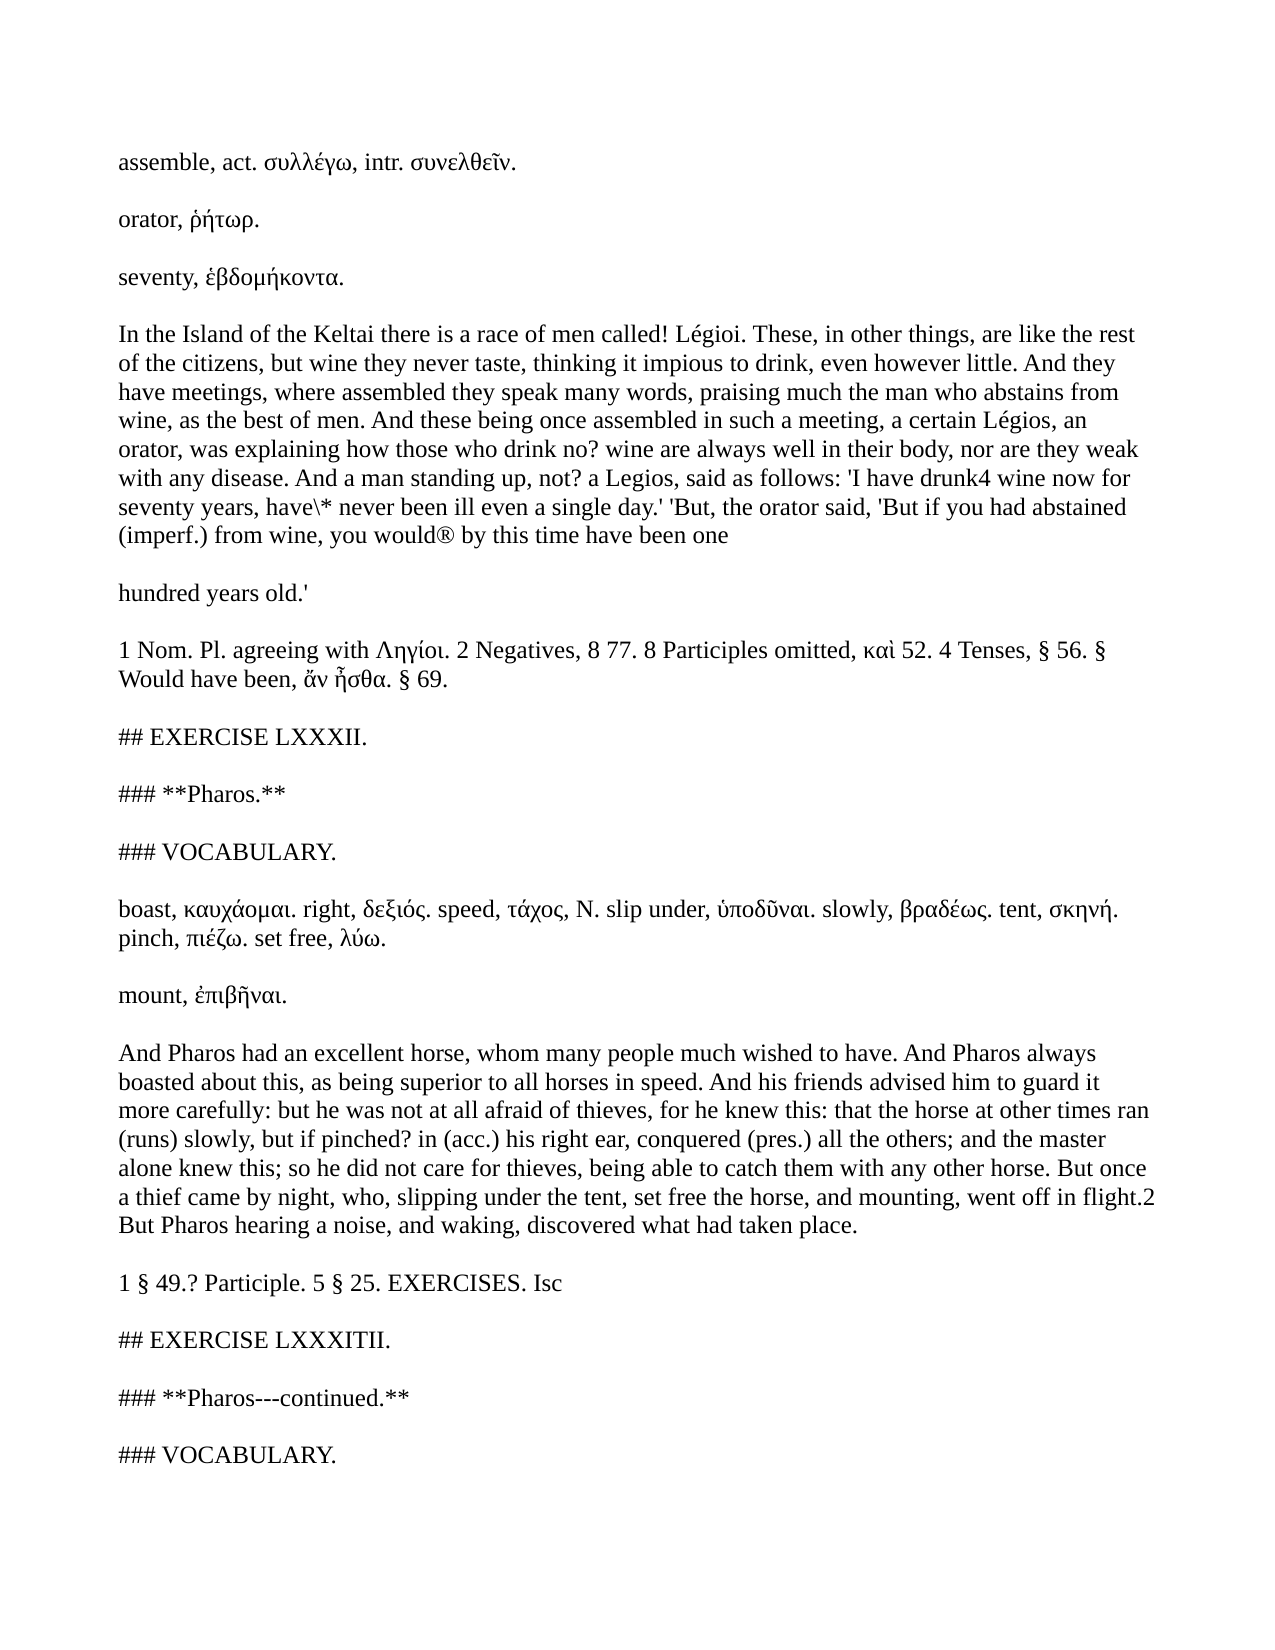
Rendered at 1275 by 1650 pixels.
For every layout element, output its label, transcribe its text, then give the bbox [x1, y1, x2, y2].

text boast, καυχάομαι. right, δεξιός. speed, τάχος, N. slip under, ὑποδῦναι. slowly, βραδέως. tent, σκηνή. pinch, πιέζω. set free, λύω. [118, 894, 1157, 952]
text In the Island of the Keltai there is a race of men called! Légioi. These, in other things, are like the rest of the citizens, but wine they never taste, thinking it impious to drink, even however little. And they have meetings, where assembled they speak many words, praising much the man who abstains from wine, as the best of men. And these being once assembled in such a meeting, a certain Légios, an orator, was explaining how those who drink no? wine are always well in their body, nor are they weak with any disease. And a man standing up, not? a Legios, said as follows: 'I have drunk4 wine now for seventy years, have\* never been ill even a single day.' 'But, the orator said, 'But if you had abstained (imperf.) from wine, you would® by this time have been one [118, 319, 1157, 549]
text ### VOCABULARY. [118, 1441, 1157, 1469]
text seventy, ἑβδομήκοντα. [118, 262, 1157, 291]
text And Pharos had an excellent horse, whom many people much wished to have. And Pharos always boasted about this, as being superior to all horses in speed. And his friends advised him to guard it more carefully: but he was not at all afraid of thieves, for he knew this: that the horse at other times ran (runs) slowly, but if pinched? in (acc.) his right ear, conquered (pres.) all the others; and the master alone knew this; so he did not care for thieves, being able to catch them with any other horse. But once a thief came by night, who, slipping under the tent, set free the horse, and mounting, went off in flight.2 But Pharos hearing a noise, and waking, discovered what had taken place. [118, 1038, 1157, 1239]
text assemble, act. συλλέγω, intr. συνελθεῖν. [118, 147, 1157, 176]
text 1 § 49.? Participle. 5 § 25. EXERCISES. Isc [118, 1268, 1157, 1297]
text mount, ἐπιβῆναι. [118, 981, 1157, 1009]
text 1 Nom. Pl. agreeing with Ληγίοι. 2 Negatives, 8 77. 8 Participles omitted, καὶ 52. 4 Tenses, § 56. § Would have been, ἄν ἦσθα. § 69. [118, 636, 1157, 693]
text ### VOCABULARY. [118, 837, 1157, 866]
text ## EXERCISE LXXXITII. [118, 1326, 1157, 1354]
text ## EXERCISE LXXXII. [118, 722, 1157, 751]
text ### **Pharos.** [118, 779, 1157, 808]
text orator, ῥήτωρ. [118, 204, 1157, 233]
text ### **Pharos---continued.** [118, 1383, 1157, 1412]
text hundred years old.' [118, 578, 1157, 607]
